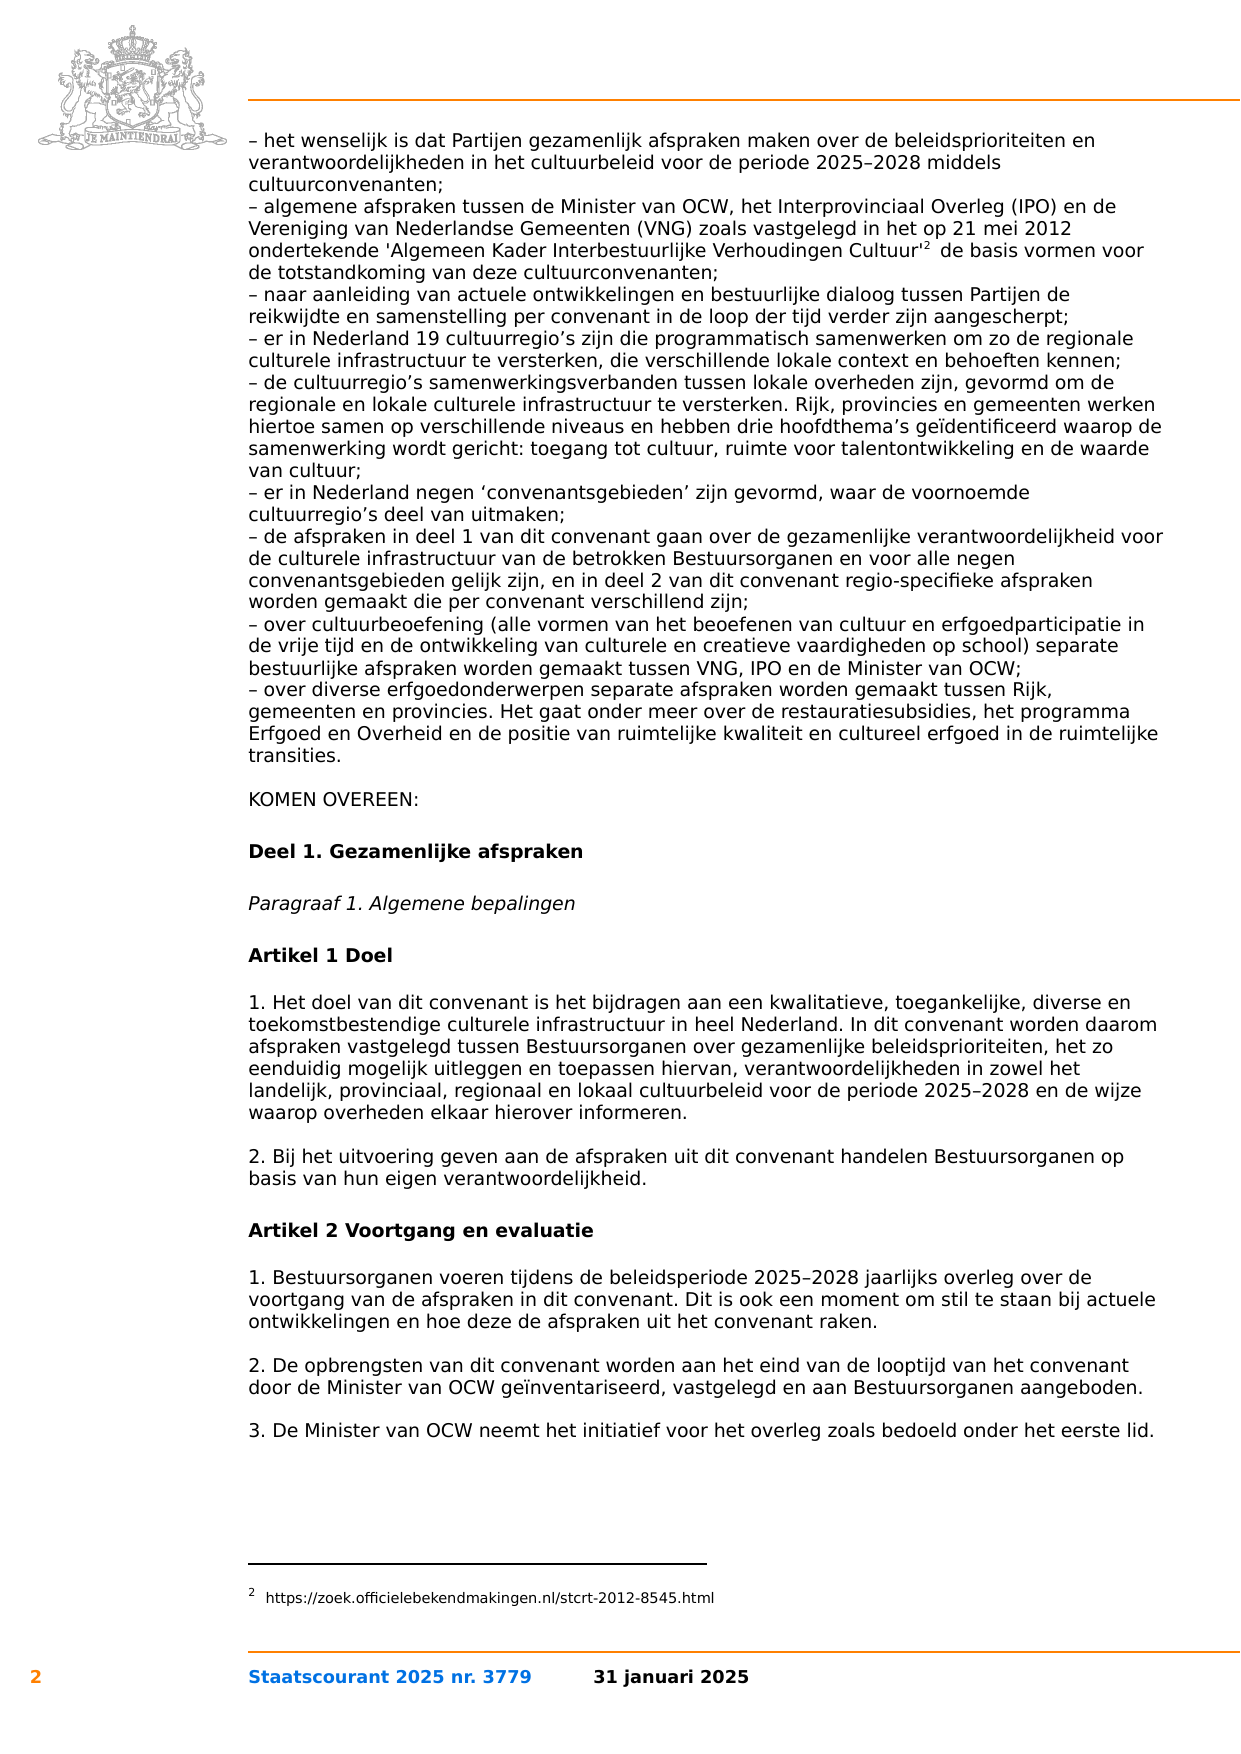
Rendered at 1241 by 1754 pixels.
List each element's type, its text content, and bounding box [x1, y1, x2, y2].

text – er in Nederland negen ‘convenantsgebieden’ zijn gevormd, waar de voornoemde cultuurregio’s deel van uitmaken; [248, 482, 1163, 526]
text 1. Het doel van dit convenant is het bijdragen aan een kwalitatieve, toegankelijke, diverse en toekomstbestendige culturele infrastructuur in heel Nederland. In dit convenant worden daarom afspraken vastgelegd tussen Bestuursorganen over gezamenlijke beleidsprioriteiten, het zo eenduidig mogelijk uitleggen en toepassen hiervan, verantwoordelijkheden in zowel het landelijk, provinciaal, regionaal en lokaal cultuurbeleid voor de periode 2025–2028 en de wijze waarop overheden elkaar hierover informeren. [248, 992, 1163, 1124]
subtitle Artikel 1 Doel [248, 945, 1163, 967]
text – naar aanleiding van actuele ontwikkelingen en bestuurlijke dialoog tussen Partijen de reikwijdte en samenstelling per convenant in de loop der tijd verder zijn aangescherpt; [248, 284, 1163, 328]
text – over cultuurbeoefening (alle vormen van het beoefenen van cultuur en erfgoedparticipatie in de vrije tijd en de ontwikkeling van culturele en creatieve vaardigheden op school) separate bestuurlijke afspraken worden gemaakt tussen VNG, IPO en de Minister van OCW; [248, 613, 1163, 679]
text KOMEN OVEREEN: [248, 789, 1163, 811]
text – er in Nederland 19 cultuurregio’s zijn die programmatisch samenwerken om zo de regionale culturele infrastructuur te versterken, die verschillende lokale context en behoeften kennen; [248, 328, 1163, 372]
text – de cultuurregio’s samenwerkingsverbanden tussen lokale overheden zijn, gevormd om de regionale en lokale culturele infrastructuur te versterken. Rijk, provincies en gemeenten werken hiertoe samen op verschillende niveaus en hebben drie hoofdthema’s geïdentificeerd waarop de samenwerking wordt gericht: toegang tot cultuur, ruimte voor talentontwikkeling en de waarde van cultuur; [248, 372, 1163, 482]
text 3. De Minister van OCW neemt het initiatief voor het overleg zoals bedoeld onder het eerste lid. [248, 1420, 1163, 1442]
text 2. Bij het uitvoering geven aan de afspraken uit dit convenant handelen Bestuursorganen op basis van hun eigen verantwoordelijkheid. [248, 1146, 1163, 1190]
subtitle Deel 1. Gezamenlijke afspraken [248, 841, 1163, 863]
text – het wenselijk is dat Partijen gezamenlijk afspraken maken over de beleidsprioriteiten en verantwoordelijkheden in het cultuurbeleid voor de periode 2025–2028 middels cultuurconvenanten; [248, 130, 1163, 196]
subtitle Paragraaf 1. Algemene bepalingen [248, 893, 1163, 915]
picture [38, 25, 227, 150]
text 1. Bestuursorganen voeren tijdens de beleidsperiode 2025–2028 jaarlijks overleg over de voortgang van de afspraken in dit convenant. Dit is ook een moment om stil te staan bij actuele ontwikkelingen en hoe deze de afspraken uit het convenant raken. [248, 1267, 1163, 1333]
text https://zoek.officielebekendmakingen.nl/stcrt-2012-8545.html [248, 1586, 1163, 1608]
text – algemene afspraken tussen de Minister van OCW, het Interprovinciaal Overleg (IPO) en de Vereniging van Nederlandse Gemeenten (VNG) zoals vastgelegd in het op 21 mei 2012 ondertekende 'Algemeen Kader Interbestuurlijke Verhoudingen Cultuur' de basis vormen voor de totstandkoming van deze cultuurconvenanten; [248, 196, 1163, 284]
subtitle Artikel 2 Voortgang en evaluatie [248, 1220, 1163, 1242]
text – de afspraken in deel 1 van dit convenant gaan over de gezamenlijke verantwoordelijkheid voor de culturele infrastructuur van de betrokken Bestuursorganen en voor alle negen convenantsgebieden gelijk zijn, en in deel 2 van dit convenant regio-specifieke afspraken worden gemaakt die per convenant verschillend zijn; [248, 526, 1163, 613]
text 2. De opbrengsten van dit convenant worden aan het eind van de looptijd van het convenant door de Minister van OCW geïnventariseerd, vastgelegd en aan Bestuursorganen aangeboden. [248, 1354, 1163, 1398]
text – over diverse erfgoedonderwerpen separate afspraken worden gemaakt tussen Rijk, gemeenten en provincies. Het gaat onder meer over de restauratiesubsidies, het programma Erfgoed en Overheid en de positie van ruimtelijke kwaliteit en cultureel erfgoed in de ruimtelijke transities. [248, 679, 1163, 767]
